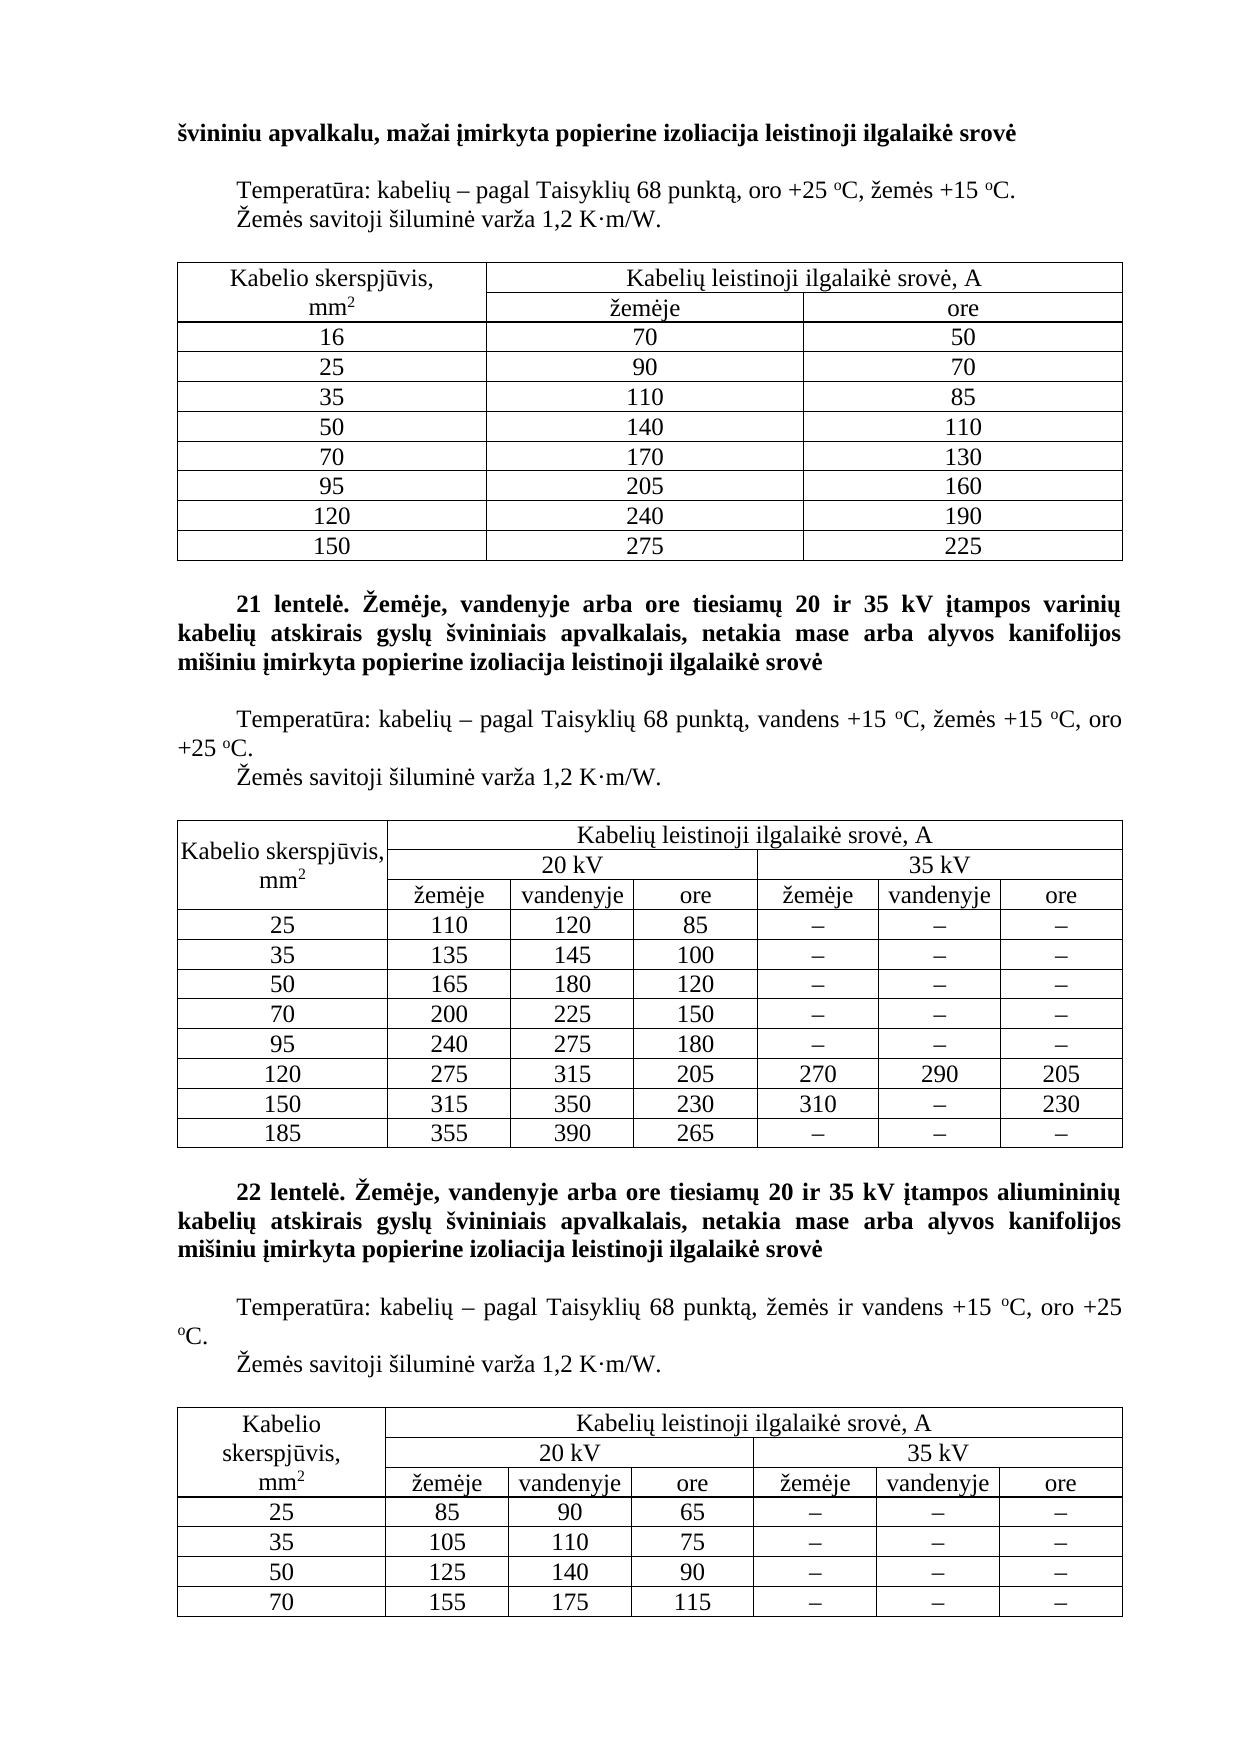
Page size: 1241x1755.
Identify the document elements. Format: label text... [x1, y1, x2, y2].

table_cell 310 [758, 1089, 878, 1117]
table_header Kabelio skerspjūvis, mm2 [178, 1408, 385, 1496]
table_cell 85 [804, 382, 1122, 411]
text Temperatūra: kabelių – pagal Taisyklių 68 punktą, oro +25 oC, žemės +15 oC. [177, 176, 1122, 204]
table_header Kabelio skerspjūvis, mm2 [178, 821, 387, 909]
table_cell – [758, 970, 878, 998]
table_cell 75 [632, 1527, 753, 1556]
table_cell 35 [178, 1527, 385, 1556]
table_cell – [1000, 1527, 1122, 1556]
table_cell 350 [511, 1089, 633, 1117]
text Žemės savitoji šiluminė varža 1,2 K·m/W. [177, 762, 1122, 791]
table_cell žemėje [487, 293, 803, 321]
table_cell – [1000, 1498, 1122, 1526]
table_cell – [754, 1527, 876, 1556]
table_cell žemėje [758, 880, 878, 909]
table_cell 270 [758, 1059, 878, 1088]
table_cell – [1001, 940, 1122, 968]
table_cell 35 [178, 382, 486, 411]
table_cell 115 [632, 1587, 753, 1616]
table_cell – [754, 1557, 876, 1586]
table_cell 390 [511, 1119, 633, 1147]
table_cell 25 [178, 1498, 385, 1526]
table_cell 265 [634, 1119, 757, 1147]
table_cell 50 [178, 1557, 385, 1586]
table_cell 120 [634, 970, 757, 998]
table_cell 185 [178, 1119, 387, 1147]
table_cell 120 [178, 501, 486, 530]
table_cell 90 [487, 352, 803, 381]
table_cell 315 [511, 1059, 633, 1088]
table_cell 95 [178, 1029, 387, 1058]
table_cell 275 [388, 1059, 510, 1088]
table_cell 165 [388, 970, 510, 998]
table_cell 155 [386, 1587, 508, 1616]
table_cell 145 [511, 940, 633, 968]
table_cell 190 [804, 501, 1122, 530]
text 21 lentelė. Žemėje, vandenyje arba ore tiesiamų 20 ir 35 kV įtampos varinių kabelių atskirais gyslų švininiais apvalkalais, netakia mase arba alyvos kanifolijos mišiniu įmirkyta popierine izoliacija leistinoji ilgalaikė srovė [177, 589, 1122, 676]
table_cell 25 [178, 910, 387, 939]
table_cell – [754, 1587, 876, 1616]
table_cell 35 [178, 940, 387, 968]
table_cell – [877, 1587, 999, 1616]
table_header Kabelio skerspjūvis, mm2 [178, 263, 486, 321]
table_cell – [1000, 1557, 1122, 1586]
table_cell 16 [178, 323, 486, 351]
table_cell – [879, 910, 1000, 939]
table_cell 205 [634, 1059, 757, 1088]
table_cell – [758, 1119, 878, 1147]
table_cell 175 [509, 1587, 631, 1616]
table_header Kabelių leistinoji ilgalaikė srovė, A [386, 1408, 1122, 1437]
table_cell 140 [509, 1557, 631, 1586]
table_cell – [1001, 970, 1122, 998]
table_cell 110 [509, 1527, 631, 1556]
table_cell 150 [178, 1089, 387, 1117]
table_cell 50 [178, 412, 486, 441]
table_header Kabelių leistinoji ilgalaikė srovė, A [388, 821, 1122, 849]
table_cell – [758, 910, 878, 939]
table_cell – [877, 1498, 999, 1526]
table_cell 50 [804, 323, 1122, 351]
table_cell – [754, 1498, 876, 1526]
table_cell – [879, 970, 1000, 998]
table_cell 85 [386, 1498, 508, 1526]
table_cell 290 [879, 1059, 1000, 1088]
table_cell 70 [487, 323, 803, 351]
text švininiu apvalkalu, mažai įmirkyta popierine izoliacija leistinoji ilgalaikė srovė [177, 118, 1122, 147]
table_cell – [758, 940, 878, 968]
table_cell – [758, 1029, 878, 1058]
table_cell 205 [1001, 1059, 1122, 1088]
table_cell 65 [632, 1498, 753, 1526]
table_cell – [877, 1527, 999, 1556]
table_cell žemėje [388, 880, 510, 909]
table_cell 230 [1001, 1089, 1122, 1117]
table_cell – [1001, 910, 1122, 939]
table_cell 230 [634, 1089, 757, 1117]
table_cell ore [804, 293, 1122, 321]
table_cell 25 [178, 352, 486, 381]
table_cell – [879, 1029, 1000, 1058]
table_cell 105 [386, 1527, 508, 1556]
table_header Kabelių leistinoji ilgalaikė srovė, A [487, 263, 1122, 292]
table_cell 130 [804, 442, 1122, 470]
table_cell 225 [511, 999, 633, 1028]
table_cell 315 [388, 1089, 510, 1117]
table_cell 95 [178, 471, 486, 500]
table_cell žemėje [386, 1468, 508, 1496]
table_cell 200 [388, 999, 510, 1028]
table_cell – [879, 1089, 1000, 1117]
table_cell vandenyje [877, 1468, 999, 1496]
table_cell 110 [487, 382, 803, 411]
table_cell 90 [509, 1498, 631, 1526]
table_cell 120 [511, 910, 633, 939]
table_cell žemėje [754, 1468, 876, 1496]
table_cell 35 kV [754, 1438, 1122, 1467]
table_cell – [1001, 1119, 1122, 1147]
table_cell – [879, 1119, 1000, 1147]
table_cell 90 [632, 1557, 753, 1586]
text 22 lentelė. Žemėje, vandenyje arba ore tiesiamų 20 ir 35 kV įtampos aliumininių kabelių atskirais gyslų švininiais apvalkalais, netakia mase arba alyvos kanifolijos mišiniu įmirkyta popierine izoliacija leistinoji ilgalaikė srovė [177, 1177, 1122, 1263]
table_cell – [1001, 999, 1122, 1028]
table_cell 70 [178, 442, 486, 470]
table_cell 355 [388, 1119, 510, 1147]
table_cell 125 [386, 1557, 508, 1586]
table_cell vandenyje [509, 1468, 631, 1496]
table_cell ore [634, 880, 757, 909]
table_cell 180 [634, 1029, 757, 1058]
table_cell ore [632, 1468, 753, 1496]
table_cell 275 [511, 1029, 633, 1058]
table_cell 275 [487, 531, 803, 560]
table_cell – [879, 999, 1000, 1028]
table_cell – [1000, 1587, 1122, 1616]
table_cell 240 [487, 501, 803, 530]
table_cell ore [1001, 880, 1122, 909]
table_cell – [758, 999, 878, 1028]
table_cell 20 kV [386, 1438, 753, 1467]
table_cell 240 [388, 1029, 510, 1058]
table_cell 100 [634, 940, 757, 968]
table_cell 170 [487, 442, 803, 470]
table_cell 150 [634, 999, 757, 1028]
table_cell vandenyje [511, 880, 633, 909]
table_cell 70 [804, 352, 1122, 381]
table_cell 150 [178, 531, 486, 560]
table_cell 120 [178, 1059, 387, 1088]
text Žemės savitoji šiluminė varža 1,2 K·m/W. [177, 1349, 1122, 1378]
table_cell 110 [804, 412, 1122, 441]
table_cell 50 [178, 970, 387, 998]
table_cell 205 [487, 471, 803, 500]
table_cell 20 kV [388, 850, 757, 879]
table_cell 70 [178, 1587, 385, 1616]
table_cell – [879, 940, 1000, 968]
table_cell 180 [511, 970, 633, 998]
table_cell 160 [804, 471, 1122, 500]
table_cell 135 [388, 940, 510, 968]
text Temperatūra: kabelių – pagal Taisyklių 68 punktą, vandens +15 oC, žemės +15 oC, oro +25 oC. [177, 704, 1122, 762]
table_cell 85 [634, 910, 757, 939]
text Temperatūra: kabelių – pagal Taisyklių 68 punktą, žemės ir vandens +15 oC, oro +25 oC. [177, 1292, 1122, 1349]
table_cell ore [1000, 1468, 1122, 1496]
table_cell – [877, 1557, 999, 1586]
table_cell – [1001, 1029, 1122, 1058]
table_cell 110 [388, 910, 510, 939]
table_cell 140 [487, 412, 803, 441]
text Žemės savitoji šiluminė varža 1,2 K·m/W. [177, 204, 1122, 233]
table_cell 225 [804, 531, 1122, 560]
table_cell 70 [178, 999, 387, 1028]
table_cell 35 kV [758, 850, 1122, 879]
table_cell vandenyje [879, 880, 1000, 909]
